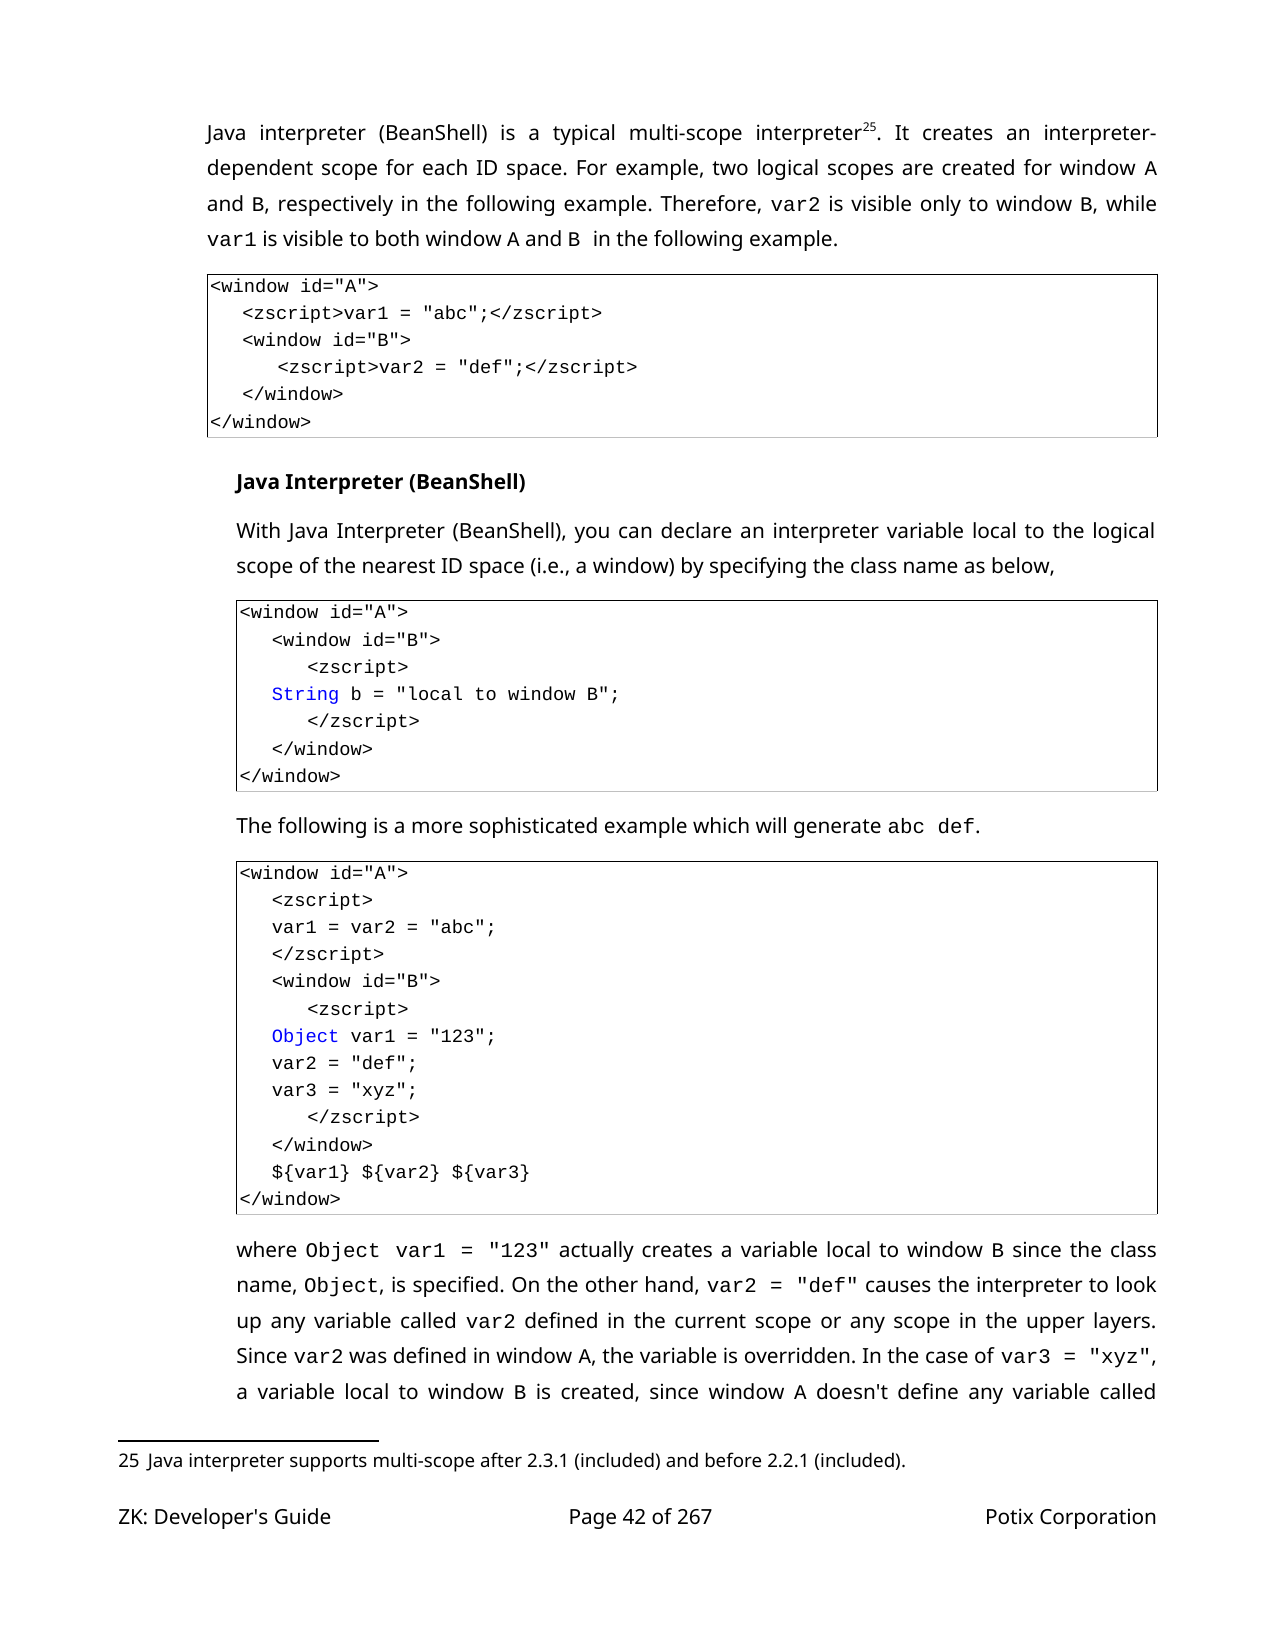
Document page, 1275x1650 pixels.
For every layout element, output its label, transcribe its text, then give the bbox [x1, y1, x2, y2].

text <window id="B"> [208, 328, 1157, 352]
text </zscript> [237, 1105, 1157, 1129]
text <zscript> [237, 655, 1157, 679]
text Java interpreter (BeanShell) is a typical multi-scope interpreter. It creates an interpreter-dependent scope for each ID space. For example, two logical scopes are created for window A and B, respectively in the following example. Therefore, var2 is visible only to window B, while var1 is visible to both window A and B in the following example. [207, 118, 1157, 253]
text var2 = "def"; [237, 1051, 1157, 1075]
text With Java Interpreter (BeanShell), you can declare an interpreter variable local to the logical scope of the nearest ID space (i.e., a window) by specifying the class name as below, [236, 516, 1157, 580]
text </window> [237, 1132, 1157, 1157]
text <window id="A"> [237, 601, 1157, 625]
text </window> [208, 409, 1157, 437]
text </window> [237, 763, 1157, 791]
text </zscript> [237, 709, 1157, 733]
text Java interpreter supports multi-scope after 2.3.1 (included) and before 2.2.1 (included). [118, 1447, 1157, 1473]
text <window id="B"> [237, 628, 1157, 652]
text Object var1 = "123"; [237, 1024, 1157, 1048]
text </window> [208, 382, 1157, 407]
text var3 = "xyz"; [237, 1078, 1157, 1102]
text </window> [237, 1187, 1157, 1214]
text </zscript> [237, 942, 1157, 966]
text </window> [237, 736, 1157, 761]
text The following is a more sophisticated example which will generate abc def. [236, 811, 1157, 840]
text <window id="A"> [208, 275, 1157, 298]
text String b = "local to window B"; [237, 682, 1157, 706]
subtitle Java Interpreter (BeanShell) [236, 467, 1157, 496]
text <zscript> [237, 888, 1157, 912]
text ${var1} ${var2} ${var3} [237, 1160, 1157, 1184]
text <zscript>var1 = "abc";</zscript> [208, 301, 1157, 325]
text var1 = var2 = "abc"; [237, 915, 1157, 939]
text <window id="B"> [237, 969, 1157, 994]
text where Object var1 = "123" actually creates a variable local to window B since the class name, Object, is specified. On the other hand, var2 = "def" causes the interpreter to look up any variable called var2 defined in the current scope or any scope in the upper layers. Since var2 was defined in window A, the variable is overridden. In the case of var3 = "xyz", a variable local to window B is created, since window A doesn't define any variable called [236, 1235, 1157, 1405]
text <zscript>var2 = "def";</zscript> [208, 355, 1157, 379]
text <zscript> [237, 997, 1157, 1021]
text <window id="A"> [237, 862, 1157, 885]
